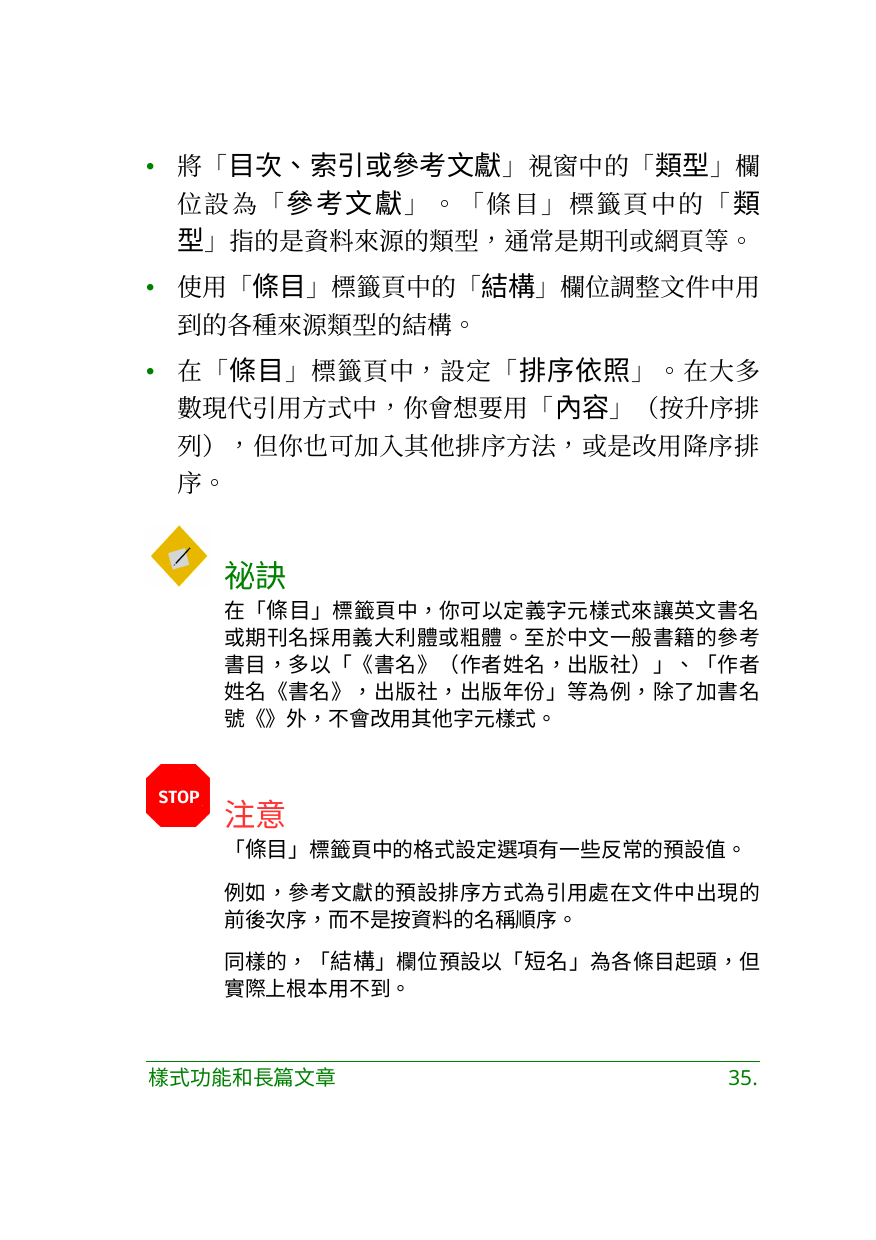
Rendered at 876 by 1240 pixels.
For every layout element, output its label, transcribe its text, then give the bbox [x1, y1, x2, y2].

list 在「條目」標籤頁中，設定「排序依照」。在大多數現代引用方式中，你會想要用「內容」（按升序排列），但你也可加入其他排序方法，或是改用降序排序。 [146, 350, 760, 500]
text 同樣的，「結構」欄位預設以「短名」為各條目起頭，但實際上根本用不到。 [224, 948, 760, 1002]
picture [146, 764, 210, 827]
list 注意 [146, 763, 760, 836]
text 在「條目」標籤頁中，你可以定義字元樣式來讓英文書名或期刊名採用義大利體或粗體。至於中文一般書籍的參考書目，多以「《書名》（作者姓名，出版社）」、「作者姓名《書名》，出版社，出版年份」等為例，除了加書名號《》外，不會改用其他字元樣式。 [224, 596, 760, 732]
picture [146, 524, 210, 588]
text 例如，參考文獻的預設排序方式為引用處在文件中出現的前後次序，而不是按資料的名稱順序。 [224, 878, 760, 932]
list 祕訣 [146, 524, 760, 596]
list 將「目次、索引或參考文獻」視窗中的「類型」欄位設為「參考文獻」。「條目」標籤頁中的「類型」指的是資料來源的類型，通常是期刊或網頁等。 [146, 146, 760, 258]
list 使用「條目」標籤頁中的「結構」欄位調整文件中用到的各種來源類型的結構。 [146, 267, 760, 342]
text 「條目」標籤頁中的格式設定選項有一些反常的預設值。 [224, 836, 760, 863]
